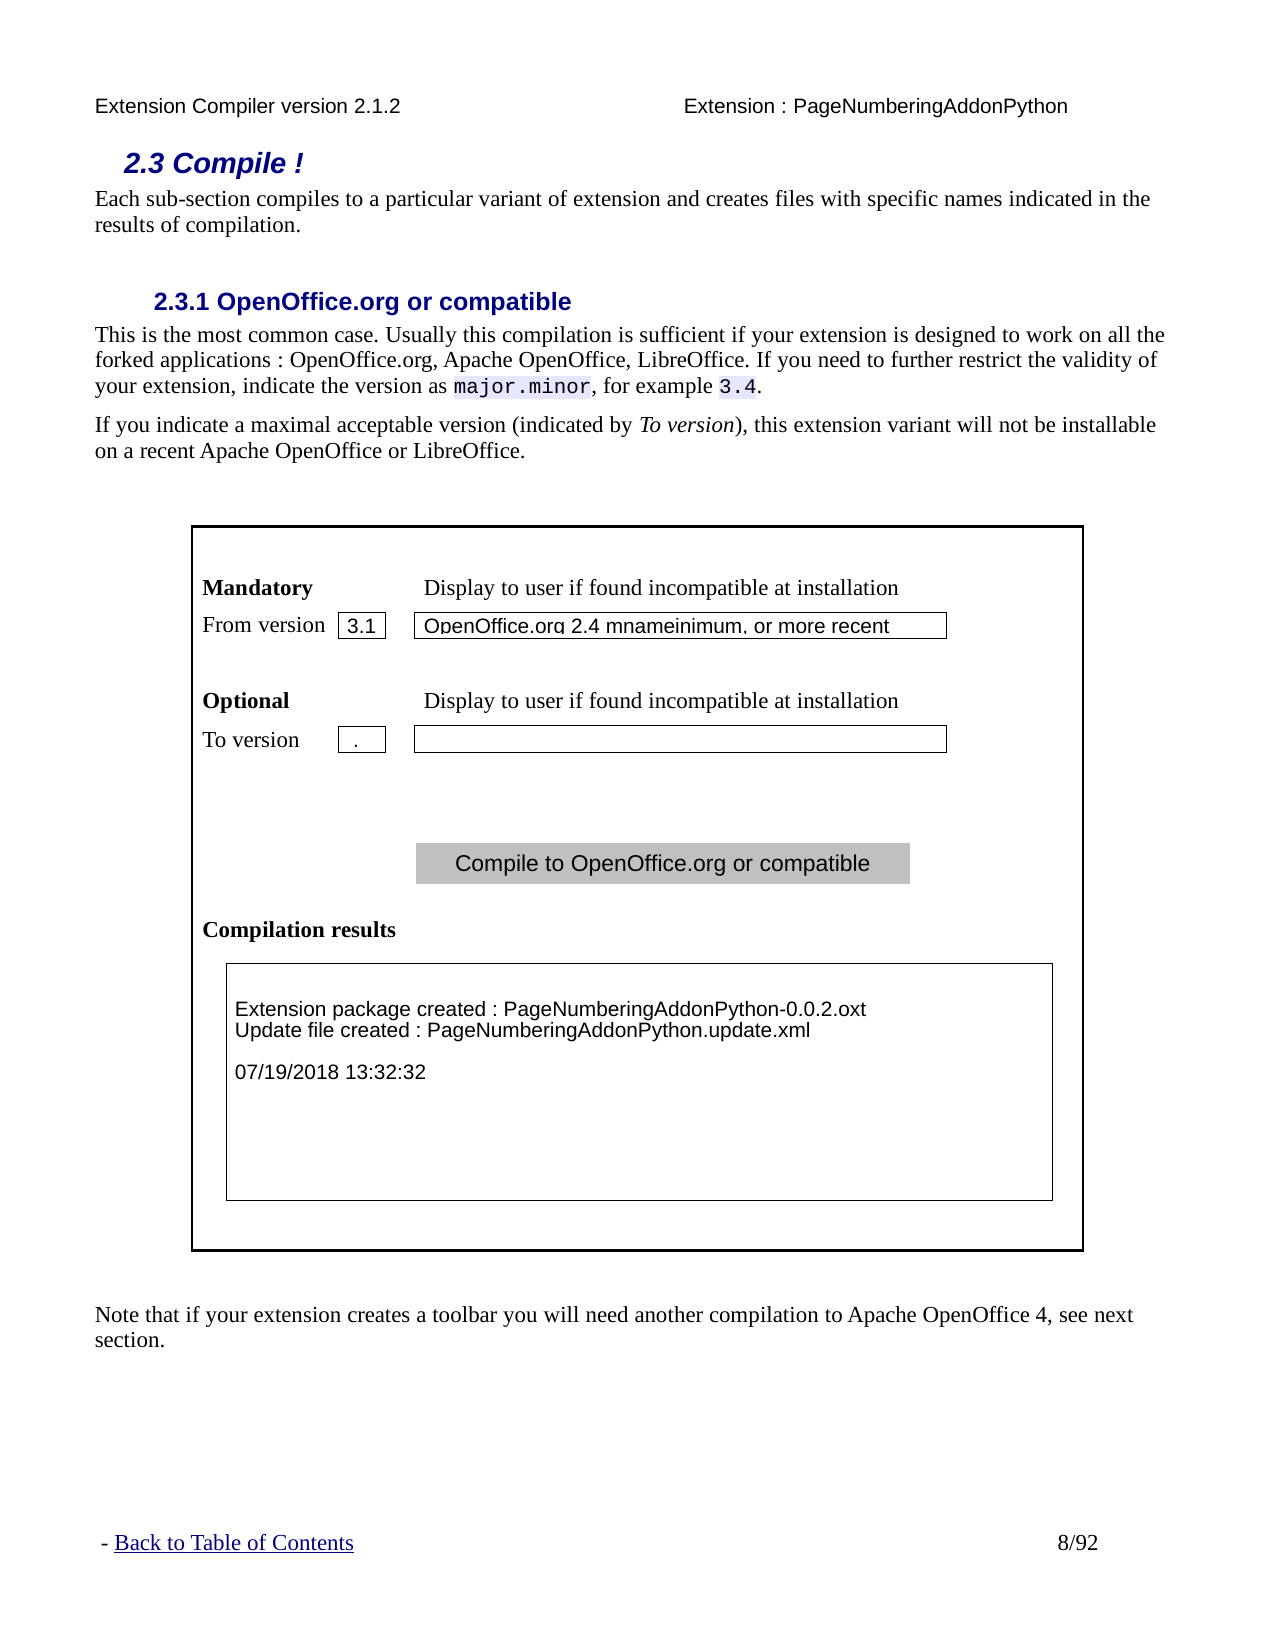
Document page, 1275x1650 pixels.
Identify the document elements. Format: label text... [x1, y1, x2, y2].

text [386, 726, 414, 752]
text From version [202, 612, 338, 638]
text Optional Display to user if found incompatible at installation [202, 688, 1073, 714]
subtitle Compile ! [124, 147, 1181, 180]
subtitle OpenOffice.org or compatible [153, 287, 1181, 316]
text Compilation results [202, 917, 1073, 942]
text To version [202, 726, 338, 752]
text [947, 726, 1073, 752]
text This is the most common case. Usually this compilation is sufficient if your extension is designed to work on all the forked applications : OpenOffice.org, Apache OpenOffice, LibreOffice. If you need to further restrict the validity of your extension, indicate the version as major.minor, for example 3.4. [94, 321, 1181, 399]
text Each sub-section compiles to a particular variant of extension and creates files with specific names indicated in the results of compilation. [94, 186, 1181, 237]
text Note that if your extension creates a toolbar you will need another compilation to Apache OpenOffice 4, see next section. [94, 1302, 1181, 1353]
text Mandatory Display to user if found incompatible at installation [202, 574, 1073, 600]
text If you indicate a maximal acceptable version (indicated by To version), this extension variant will not be installable on a recent Apache OpenOffice or LibreOffice. [94, 412, 1181, 463]
text [947, 612, 1073, 638]
text [386, 612, 414, 638]
